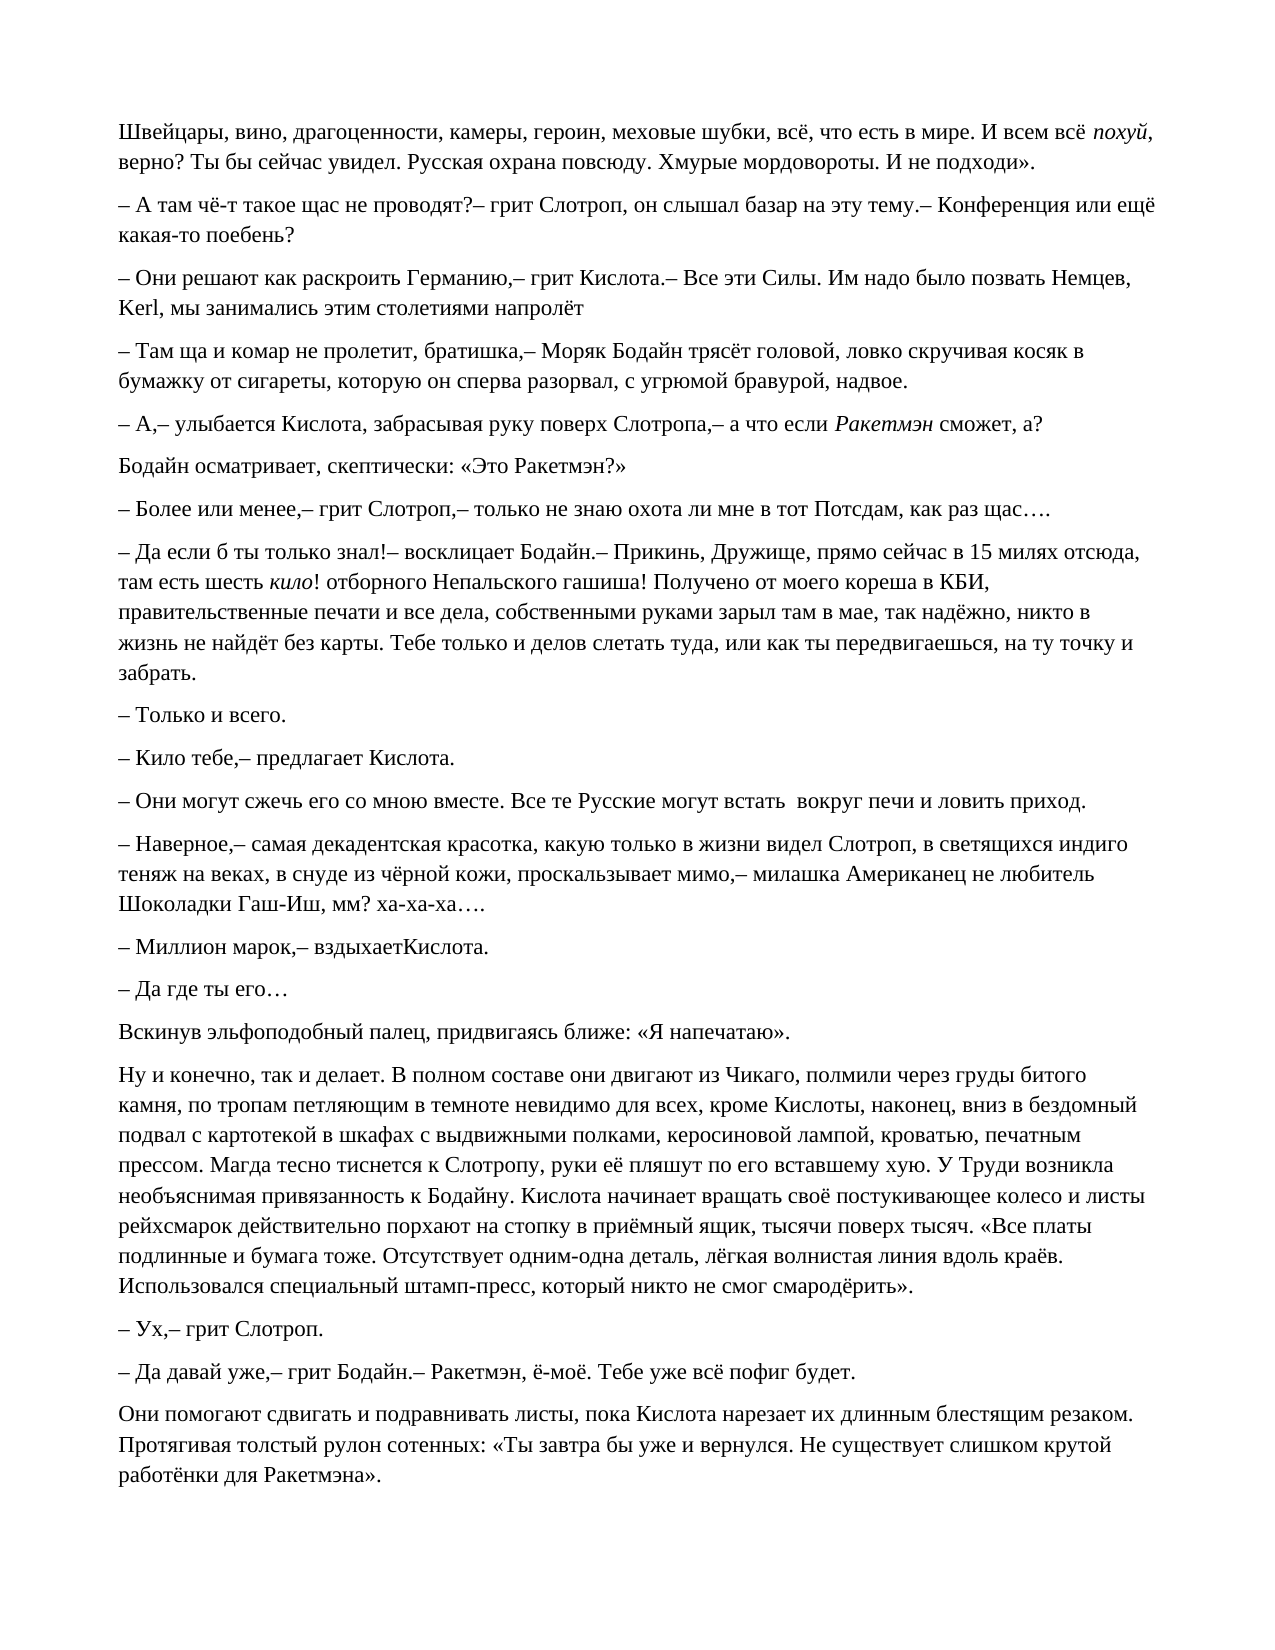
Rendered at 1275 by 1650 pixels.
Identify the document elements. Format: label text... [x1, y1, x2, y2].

text – Ух,– грит Слотроп. [118, 1315, 1157, 1341]
text – Да если б ты только знал!– восклицает Бодайн.– Прикинь, Дружище, прямо сейчас в 15 милях отсюда, там есть шесть кило! отборного Непальского гашиша! Получено от моего кореша в КБИ, правительственные печати и все дела, собственными руками зарыл там в мае, так надёжно, никто в жизнь не найдёт без карты. Тебе только и делов слетать туда, или как ты передвигаешься, на ту точку и забрать. [118, 538, 1157, 685]
text – Там ща и комар не пролетит, братишка,– Моряк Бодайн трясёт головой, ловко скручивая косяк в бумажку от сигареты, которую он сперва разорвал, с угрюмой бравурой, надвое. [118, 337, 1157, 393]
text – Только и всего. [118, 701, 1157, 728]
text – Наверное,– самая декадентская красотка, какую только в жизни видел Слотроп, в светящихся индиго теняж на веках, в снуде из чёрной кожи, проскальзывает мимо,– милашка Американец не любитель Шоколадки Гаш-Иш, мм? ха-ха-ха…. [118, 829, 1157, 916]
text Вскинув эльфоподобный палец, придвигаясь ближе: «Я напечатаю». [118, 1018, 1157, 1044]
text – Да где ты его… [118, 975, 1157, 1002]
text – Они решают как раскроить Германию,– грит Кислота.– Все эти Силы. Им надо было позвать Немцев, Kerl, мы занимались этим столетиями напролёт [118, 264, 1157, 321]
text – Да давай уже,– грит Бодайн.– Ракетмэн, ё-моё. Тебе уже всё пофиг будет. [118, 1358, 1157, 1384]
text – Они могут сжечь его со мною вместе. Все те Русские могут встать вокруг печи и ловить приход. [118, 787, 1157, 813]
text – А,– улыбается Кислота, забрасывая руку поверх Слотропа,– а что если Ракетмэн сможет, а? [118, 410, 1157, 436]
text Бодайн осматривает, скептически: «Это Ракетмэн?» [118, 452, 1157, 479]
text – Кило тебе,– предлагает Кислота. [118, 744, 1157, 771]
text Они помогают сдвигать и подравнивать листы, пока Кислота нарезает их длинным блестящим резаком. Протягивая толстый рулон сотенных: «Ты завтра бы уже и вернулся. Не существует слишком крутой работёнки для Ракетмэна». [118, 1400, 1157, 1487]
text – А там чё-т такое щас не проводят?– грит Слотроп, он слышал базар на эту тему.– Конференция или ещё какая-то поебень? [118, 191, 1157, 248]
text Швейцары, вино, драгоценности, камеры, героин, меховые шубки, всё, что есть в мире. И всем всё похуй, верно? Ты бы сейчас увидел. Русская охрана повсюду. Хмурые мордовороты. И не подходи». [118, 118, 1157, 175]
text Ну и конечно, так и делает. В полном составе они двигают из Чикаго, полмили через груды битого камня, по тропам петляющим в темноте невидимо для всех, кроме Кислоты, наконец, вниз в бездомный подвал с картотекой в шкафах с выдвижными полками, керосиновой лампой, кроватью, печатным прессом. Магда тесно тиснется к Слотропу, руки её пляшут по его вставшему хую. У Труди возникла необъяснимая привязанность к Бодайну. Кислота начинает вращать своё постукивающее колесо и листы рейхсмарок действительно порхают на стопку в приёмный ящик, тысячи поверх тысяч. «Все платы подлинные и бумага тоже. Отсутствует одним-одна деталь, лёгкая волнистая линия вдоль краёв. Использовался специальный штамп-пресс, который никто не смог смародёрить». [118, 1061, 1157, 1299]
text – Более или менее,– грит Слотроп,– только не знаю охота ли мне в тот Потсдам, как раз щас…. [118, 495, 1157, 522]
text – Миллион марок,– вздыхаетКислота. [118, 933, 1157, 959]
